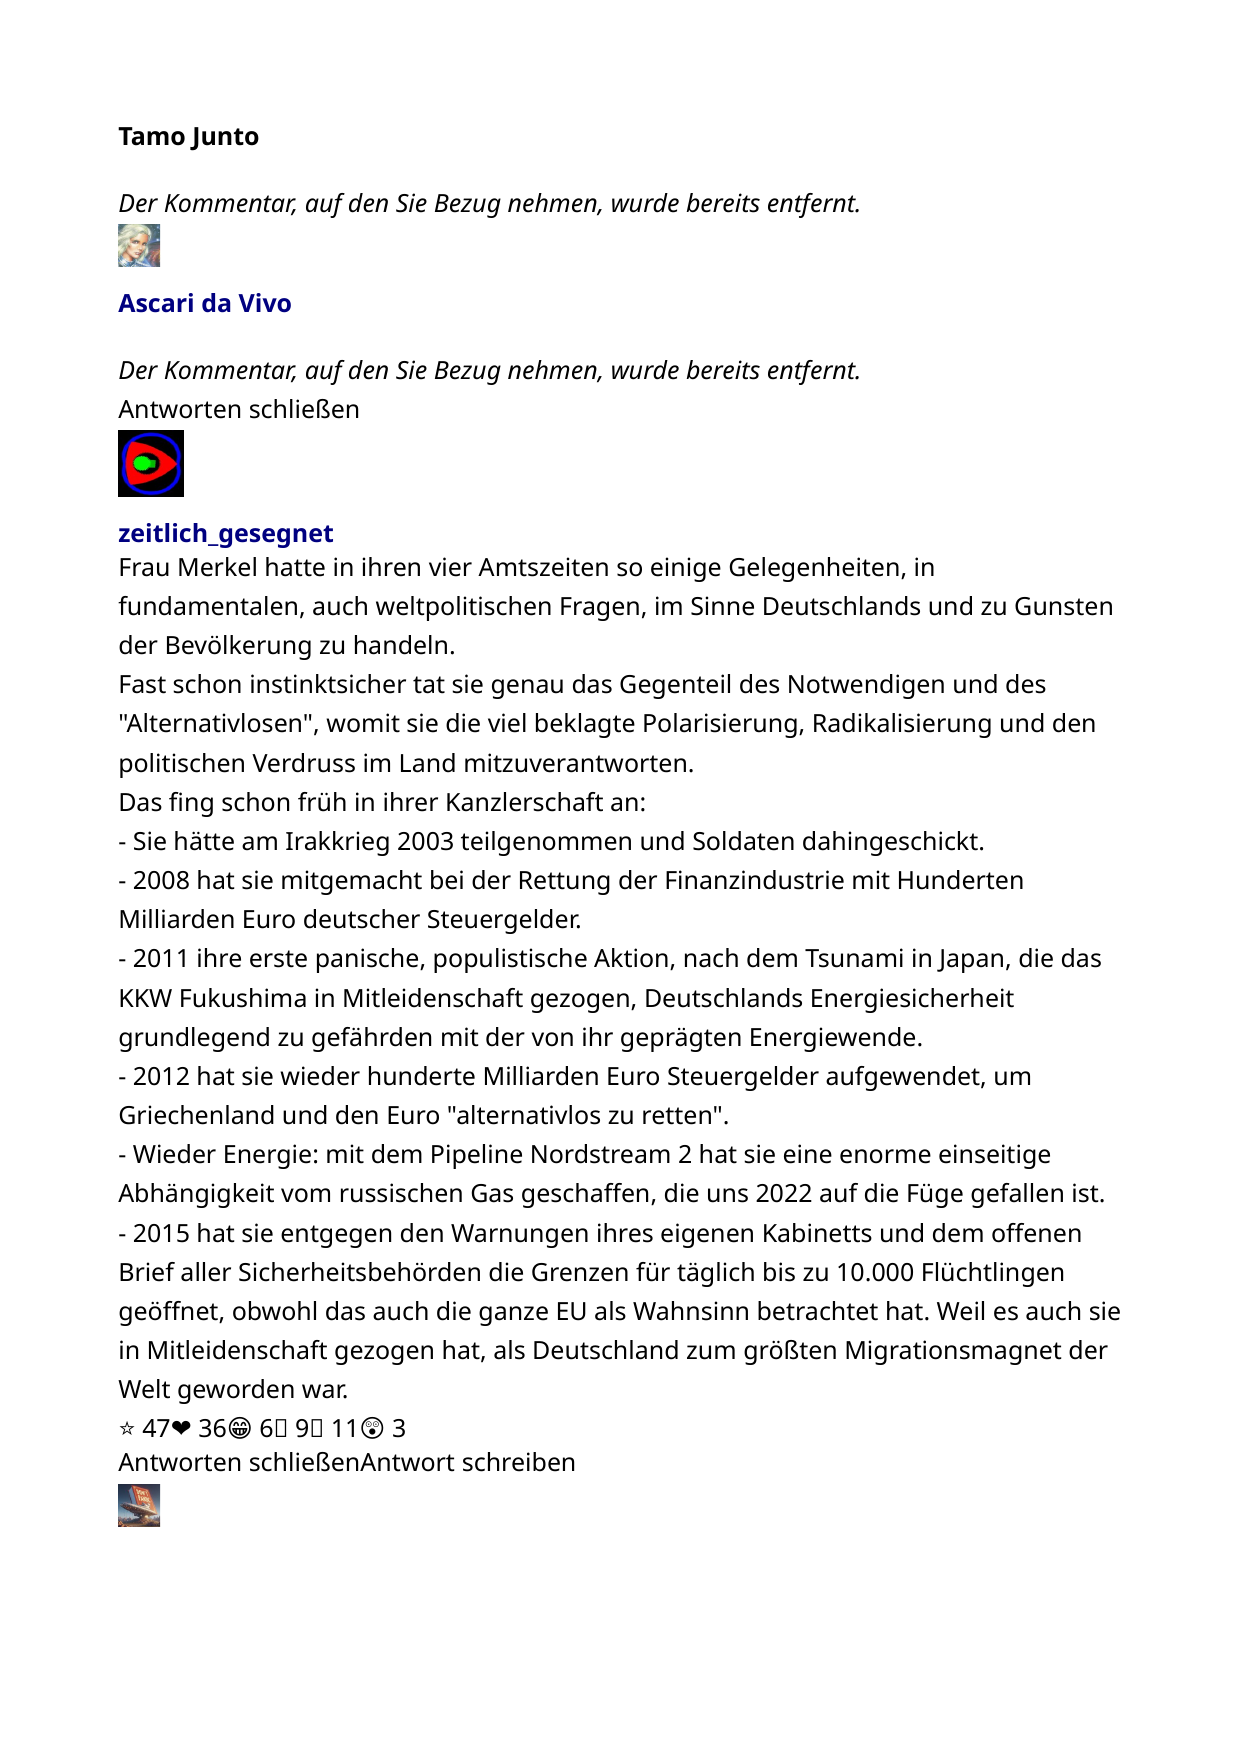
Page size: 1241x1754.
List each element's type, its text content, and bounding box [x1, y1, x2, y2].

text - 2011 ihre erste panische, populistische Aktion, nach dem Tsunami in Japan, die das KKW Fukushima in Mitleidenschaft gezogen, Deutschlands Energiesicherheit grundlegend zu gefährden mit der von ihr geprägten Energiewende. [118, 941, 1122, 1053]
text - 2008 hat sie mitgemacht bei der Rettung der Finanzindustrie mit Hunderten Milliarden Euro deutscher Steuergelder. [118, 863, 1122, 936]
picture [118, 430, 184, 497]
text - Wieder Energie: mit dem Pipeline Nordstream 2 hat sie eine enorme einseitige Abhängigkeit vom russischen Gas geschaffen, die uns 2022 auf die Füge gefallen ist. [118, 1137, 1122, 1210]
subtitle Tamo Junto [118, 118, 1122, 152]
subtitle Ascari da Vivo [118, 285, 1122, 319]
text Das fing schon früh in ihrer Kanzlerschaft an: [118, 784, 1122, 818]
text Der Kommentar, auf den Sie Bezug nehmen, wurde bereits entfernt. [118, 352, 1122, 387]
text ⭐️ 47❤️ 36😁 6🙁 9🤨 11😲 3 [118, 1411, 1122, 1445]
picture [118, 1484, 161, 1527]
text - Sie hätte am Irakkrieg 2003 teilgenommen und Soldaten dahingeschickt. [118, 823, 1122, 858]
text Antworten schließen [118, 392, 1122, 426]
text Antworten schließenAntwort schreiben [118, 1445, 1122, 1479]
subtitle zeitlich_gesegnet [118, 515, 1122, 549]
text - 2015 hat sie entgegen den Warnungen ihres eigenen Kabinetts und dem offenen Brief aller Sicherheitsbehörden die Grenzen für täglich bis zu 10.000 Flüchtlingen geöffnet, obwohl das auch die ganze EU als Wahnsinn betrachtet hat. Weil es auch sie in Mitleidenschaft gezogen hat, als Deutschland zum größten Migrationsmagnet der Welt geworden war. [118, 1215, 1122, 1406]
text Frau Merkel hatte in ihren vier Amtszeiten so einige Gelegenheiten, in fundamentalen, auch weltpolitischen Fragen, im Sinne Deutschlands und zu Gunsten der Bevölkerung zu handeln. Fast schon instinktsicher tat sie genau das Gegenteil des Notwendigen und des "Alternativlosen", womit sie die viel beklagte Polarisierung, Radikalisierung und den politischen Verdruss im Land mitzuverantworten. [118, 549, 1122, 779]
text Der Kommentar, auf den Sie Bezug nehmen, wurde bereits entfernt. [118, 185, 1122, 219]
text - 2012 hat sie wieder hunderte Milliarden Euro Steuergelder aufgewendet, um Griechenland und den Euro "alternativlos zu retten". [118, 1058, 1122, 1132]
picture [118, 224, 161, 267]
